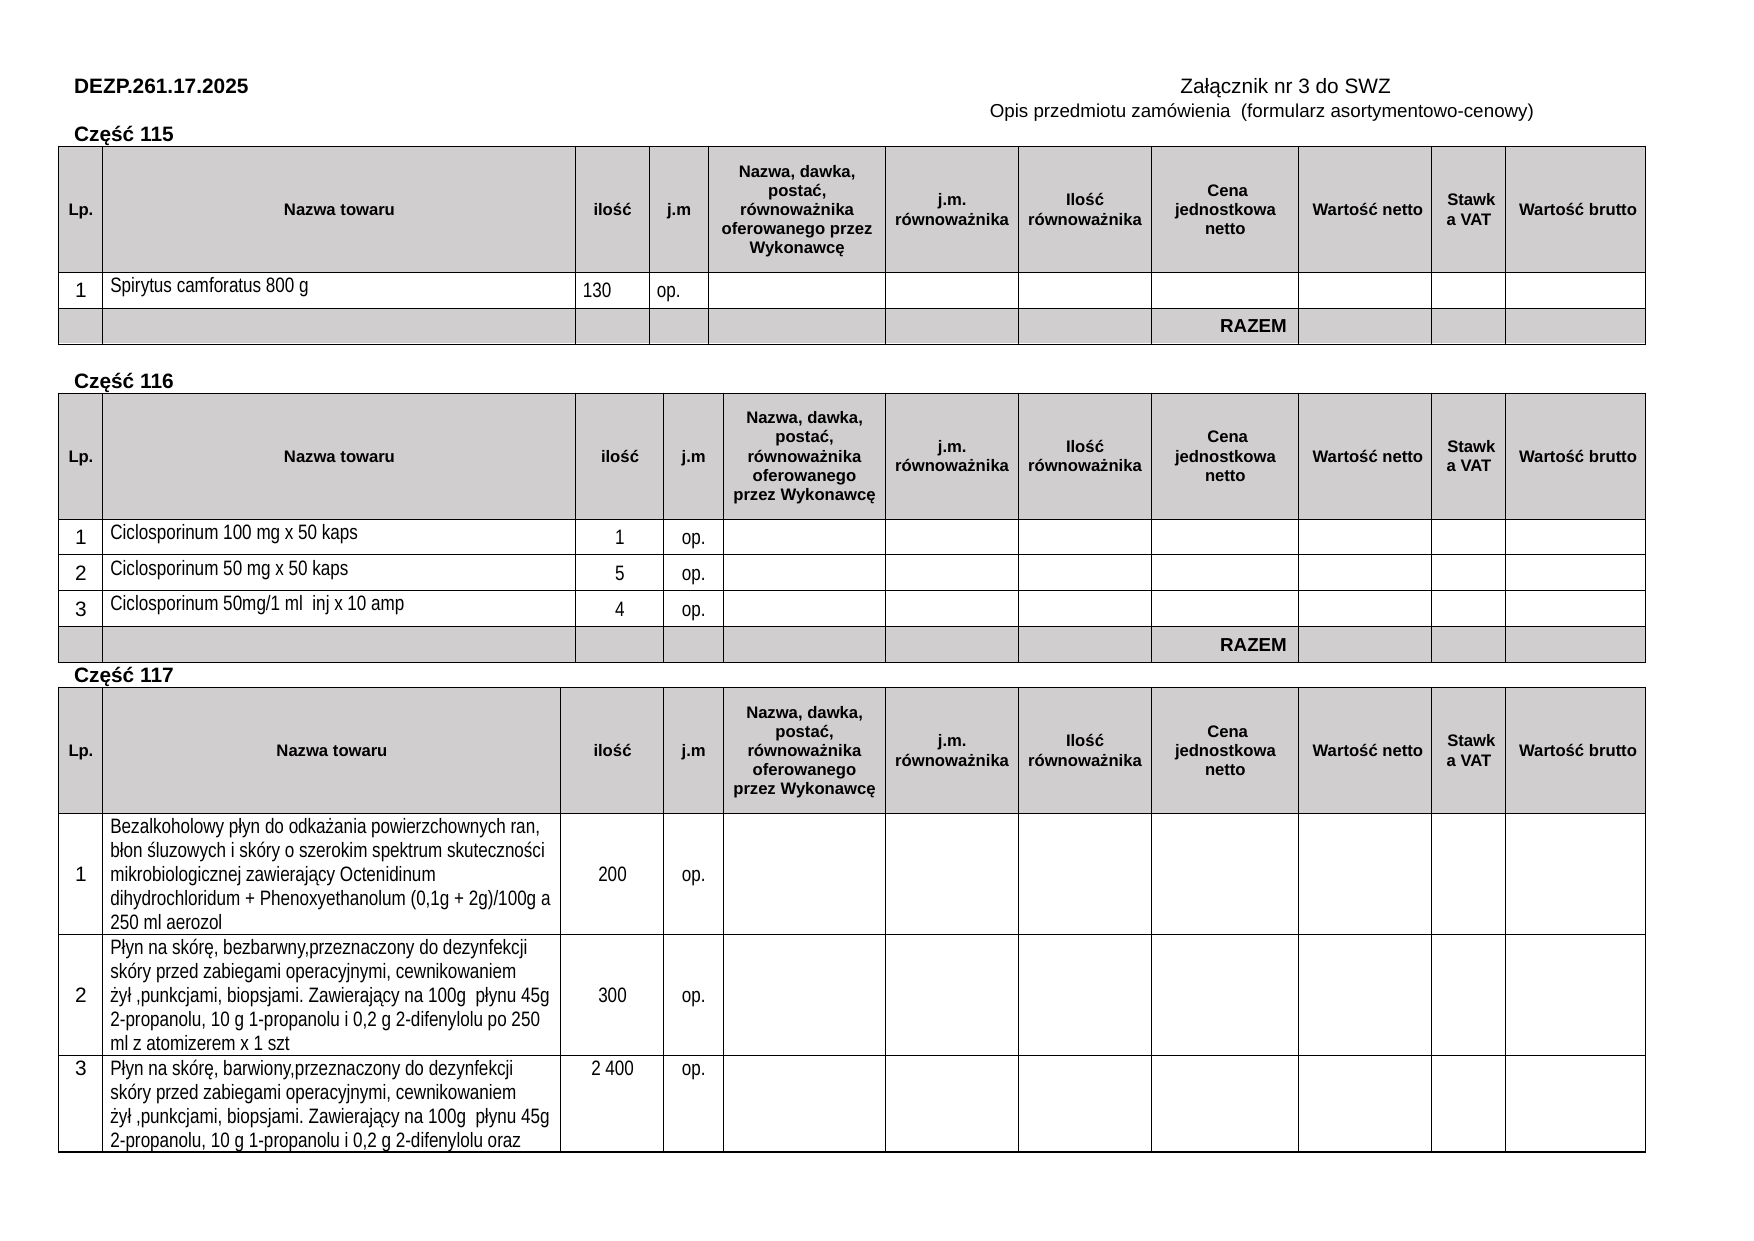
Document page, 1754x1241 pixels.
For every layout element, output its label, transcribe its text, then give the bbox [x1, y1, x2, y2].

table_cell [1019, 309, 1151, 343]
table_cell [886, 935, 1018, 1054]
table_cell [1019, 591, 1151, 626]
table_cell op. [664, 520, 723, 554]
table_cell [103, 627, 575, 662]
table_cell [1152, 555, 1298, 590]
table_cell op. [664, 555, 723, 590]
table_cell [1432, 520, 1505, 554]
table_cell [576, 309, 649, 343]
table_header Wartość brutto [1506, 394, 1645, 519]
table_cell RAZEM [1152, 627, 1298, 662]
table_header Wartość netto [1299, 147, 1431, 272]
table_cell [886, 1056, 1018, 1151]
table_header Stawka VAT [1432, 688, 1505, 813]
table_cell 1 [576, 520, 663, 554]
table_cell [1019, 814, 1151, 934]
table_cell op. [650, 273, 708, 308]
table_header j.m. równoważnika [886, 147, 1018, 272]
table_cell 3 [59, 591, 102, 626]
table_header Cena jednostkowa netto [1152, 394, 1298, 519]
table_cell [1506, 814, 1645, 934]
table_cell 1 [59, 273, 102, 308]
table_cell [1432, 555, 1505, 590]
table_cell [1506, 591, 1645, 626]
table_cell [1506, 627, 1645, 662]
table_cell [59, 627, 102, 662]
table_header Ilość równoważnika [1019, 147, 1151, 272]
table_header j.m. równoważnika [886, 394, 1018, 519]
table_header Cena jednostkowa netto [1152, 147, 1298, 272]
table_header Lp. [59, 147, 102, 272]
table_header Nazwa towaru [103, 394, 575, 519]
table_header Nazwa, dawka, postać, równoważnika oferowanego przez Wykonawcę [709, 147, 885, 272]
table_header Nazwa towaru [103, 147, 575, 272]
table_cell [1299, 555, 1431, 590]
table_cell [1432, 627, 1505, 662]
table_cell [1506, 309, 1645, 343]
table_cell [724, 627, 885, 662]
table_cell Spirytus camforatus 800 g [103, 273, 575, 308]
table_cell [1506, 935, 1645, 1054]
text Część 115 [74, 122, 1606, 146]
table_cell [1506, 273, 1645, 308]
table_cell [886, 591, 1018, 626]
table_cell 3 [59, 1056, 102, 1151]
table_cell [886, 627, 1018, 662]
table_header j.m [650, 147, 708, 272]
table_header Cena jednostkowa netto [1152, 688, 1298, 813]
table_cell [1019, 555, 1151, 590]
table_cell [1152, 273, 1298, 308]
table_cell [1019, 1056, 1151, 1151]
table_cell [709, 273, 885, 308]
table_cell [1299, 627, 1431, 662]
table_cell [1432, 814, 1505, 934]
table_header Wartość netto [1299, 394, 1431, 519]
table_cell [1152, 520, 1298, 554]
table_cell [886, 273, 1018, 308]
table_cell op. [664, 1056, 723, 1151]
table_cell [1152, 935, 1298, 1054]
table_cell Ciclosporinum 50 mg x 50 kaps [103, 555, 575, 590]
table_header Wartość brutto [1506, 688, 1645, 813]
table_cell 1 [59, 520, 102, 554]
table_cell Płyn na skórę, barwiony,przeznaczony do dezynfekcji skóry przed zabiegami operacyjnymi, cewnikowaniem żył ,punkcjami, biopsjami. Zawierający na 100g płynu 45g 2-propanolu, 10 g 1-propanolu i 0,2 g 2-difenylolu oraz [103, 1056, 560, 1151]
table_cell op. [664, 591, 723, 626]
table_header ilość [576, 147, 649, 272]
table_cell Ciclosporinum 50mg/1 ml inj x 10 amp [103, 591, 575, 626]
table_cell [886, 520, 1018, 554]
table_cell [1432, 273, 1505, 308]
table_cell [1299, 814, 1431, 934]
table_cell RAZEM [1152, 309, 1298, 343]
table_cell [1506, 520, 1645, 554]
table_cell [724, 814, 885, 934]
table_header ilość [561, 688, 663, 813]
table_header j.m. równoważnika [886, 688, 1018, 813]
text Część 117 [74, 663, 1606, 687]
table_cell [1506, 1056, 1645, 1151]
table_cell [724, 935, 885, 1054]
table_cell [1299, 273, 1431, 308]
table_cell [886, 814, 1018, 934]
table_cell [1152, 814, 1298, 934]
table_header Wartość brutto [1506, 147, 1645, 272]
table_cell [709, 309, 885, 343]
table_header Nazwa, dawka, postać, równoważnika oferowanego przez Wykonawcę [724, 394, 885, 519]
table_cell [724, 520, 885, 554]
table_cell Ciclosporinum 100 mg x 50 kaps [103, 520, 575, 554]
table_header Stawka VAT [1432, 394, 1505, 519]
table_cell op. [664, 935, 723, 1054]
table_cell [886, 555, 1018, 590]
table_header j.m [664, 688, 723, 813]
table_cell [1299, 935, 1431, 1054]
table_cell [1152, 1056, 1298, 1151]
table_header Ilość równoważnika [1019, 688, 1151, 813]
table_cell [1299, 309, 1431, 343]
table_cell [1152, 591, 1298, 626]
table_header Nazwa, dawka, postać, równoważnika oferowanego przez Wykonawcę [724, 688, 885, 813]
table_cell Płyn na skórę, bezbarwny,przeznaczony do dezynfekcji skóry przed zabiegami operacyjnymi, cewnikowaniem żył ,punkcjami, biopsjami. Zawierający na 100g płynu 45g 2-propanolu, 10 g 1-propanolu i 0,2 g 2-difenylolu po 250 ml z atomizerem x 1 szt [103, 935, 560, 1054]
table_header Wartość netto [1299, 688, 1431, 813]
table_header j.m [664, 394, 723, 519]
table_cell [1019, 273, 1151, 308]
table_cell 300 [561, 935, 663, 1054]
table_header Lp. [59, 688, 102, 813]
table_cell 2 [59, 555, 102, 590]
table_header Nazwa towaru [103, 688, 560, 813]
table_cell 2 [59, 935, 102, 1054]
table_cell [724, 591, 885, 626]
table_cell 1 [59, 814, 102, 934]
table_cell [724, 1056, 885, 1151]
table_cell 130 [576, 273, 649, 308]
table_cell [1019, 520, 1151, 554]
table_cell Bezalkoholowy płyn do odkażania powierzchownych ran, błon śluzowych i skóry o szerokim spektrum skuteczności mikrobiologicznej zawierający Octenidinum dihydrochloridum + Phenoxyethanolum (0,1g + 2g)/100g a 250 ml aerozol [103, 814, 560, 934]
table_cell op. [664, 814, 723, 934]
table_cell 200 [561, 814, 663, 934]
table_cell [1506, 555, 1645, 590]
table_cell [650, 309, 708, 343]
table_cell [1432, 309, 1505, 343]
table_cell [1432, 591, 1505, 626]
table_cell [724, 555, 885, 590]
table_header Ilość równoważnika [1019, 394, 1151, 519]
table_header Lp. [59, 394, 102, 519]
table_cell [576, 627, 663, 662]
table_header Stawka VAT [1432, 147, 1505, 272]
table_cell [1299, 591, 1431, 626]
table_cell [1019, 627, 1151, 662]
table_cell [1432, 1056, 1505, 1151]
table_cell [886, 309, 1018, 343]
table_cell [59, 309, 102, 343]
table_cell 5 [576, 555, 663, 590]
table_cell [103, 309, 575, 343]
table_cell [1299, 1056, 1431, 1151]
table_cell [664, 627, 723, 662]
table_cell 2 400 [561, 1056, 663, 1151]
table_header ilość [576, 394, 663, 519]
text Część 116 [74, 368, 1606, 392]
table_cell 4 [576, 591, 663, 626]
table_cell [1432, 935, 1505, 1054]
table_cell [1019, 935, 1151, 1054]
table_cell [1299, 520, 1431, 554]
